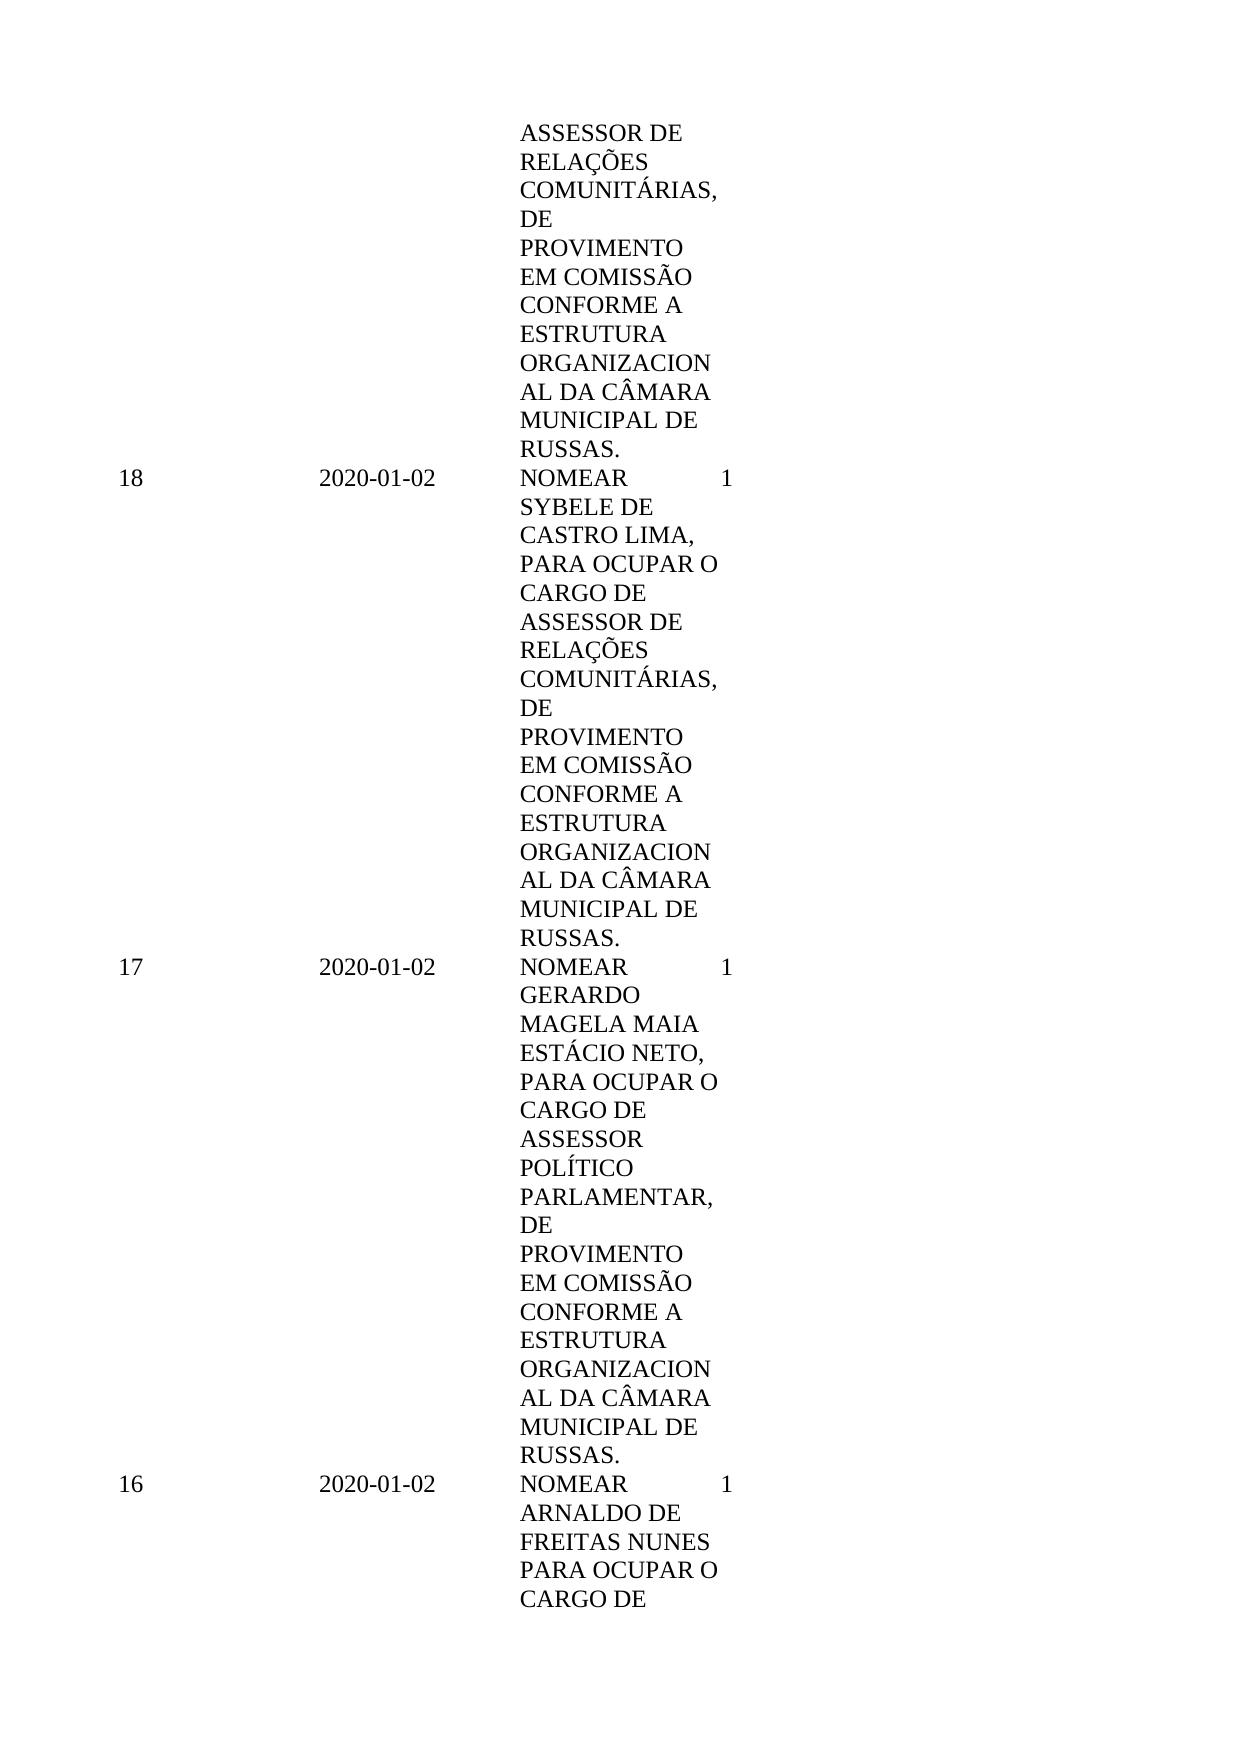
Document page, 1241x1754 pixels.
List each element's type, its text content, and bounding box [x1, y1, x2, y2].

table_cell 1 [720, 1469, 921, 1613]
table_cell ASSESSOR DE RELAÇÕES COMUNITÁRIAS,DE PROVIMENTO EM COMISSÃO CONFORME A ESTRUTURA ORGANIZACIONAL DA CÂMARA MUNICIPAL DE RUSSAS. [520, 118, 720, 463]
table_cell 1 [720, 463, 921, 952]
table_cell [921, 463, 1122, 952]
table_cell NOMEAR GERARDO MAGELA MAIA ESTÁCIO NETO, PARA OCUPAR O CARGO DE ASSESSOR POLÍTICO PARLAMENTAR,DE PROVIMENTO EM COMISSÃO CONFORME A ESTRUTURA ORGANIZACIONAL DA CÂMARA MUNICIPAL DE RUSSAS. [520, 952, 720, 1469]
table_cell 16 [118, 1469, 319, 1613]
table_cell 2020-01-02 [319, 952, 519, 1469]
table_cell [118, 118, 319, 463]
table_cell NOMEAR SYBELE DE CASTRO LIMA, PARA OCUPAR O CARGO DE ASSESSOR DE RELAÇÕES COMUNITÁRIAS, DE PROVIMENTO EM COMISSÃO CONFORME A ESTRUTURA ORGANIZACIONAL DA CÂMARA MUNICIPAL DE RUSSAS. [520, 463, 720, 952]
table_cell NOMEAR ARNALDO DE FREITAS NUNES PARA OCUPAR O CARGO DE [520, 1469, 720, 1613]
table_cell 17 [118, 952, 319, 1469]
table_cell [720, 118, 921, 463]
table_cell 1 [720, 952, 921, 1469]
table_cell 2020-01-02 [319, 463, 519, 952]
table_cell [921, 952, 1122, 1469]
table_cell [921, 118, 1122, 463]
table_cell [319, 118, 519, 463]
table_cell [921, 1469, 1122, 1613]
table_cell 2020-01-02 [319, 1469, 519, 1613]
table_cell 18 [118, 463, 319, 952]
